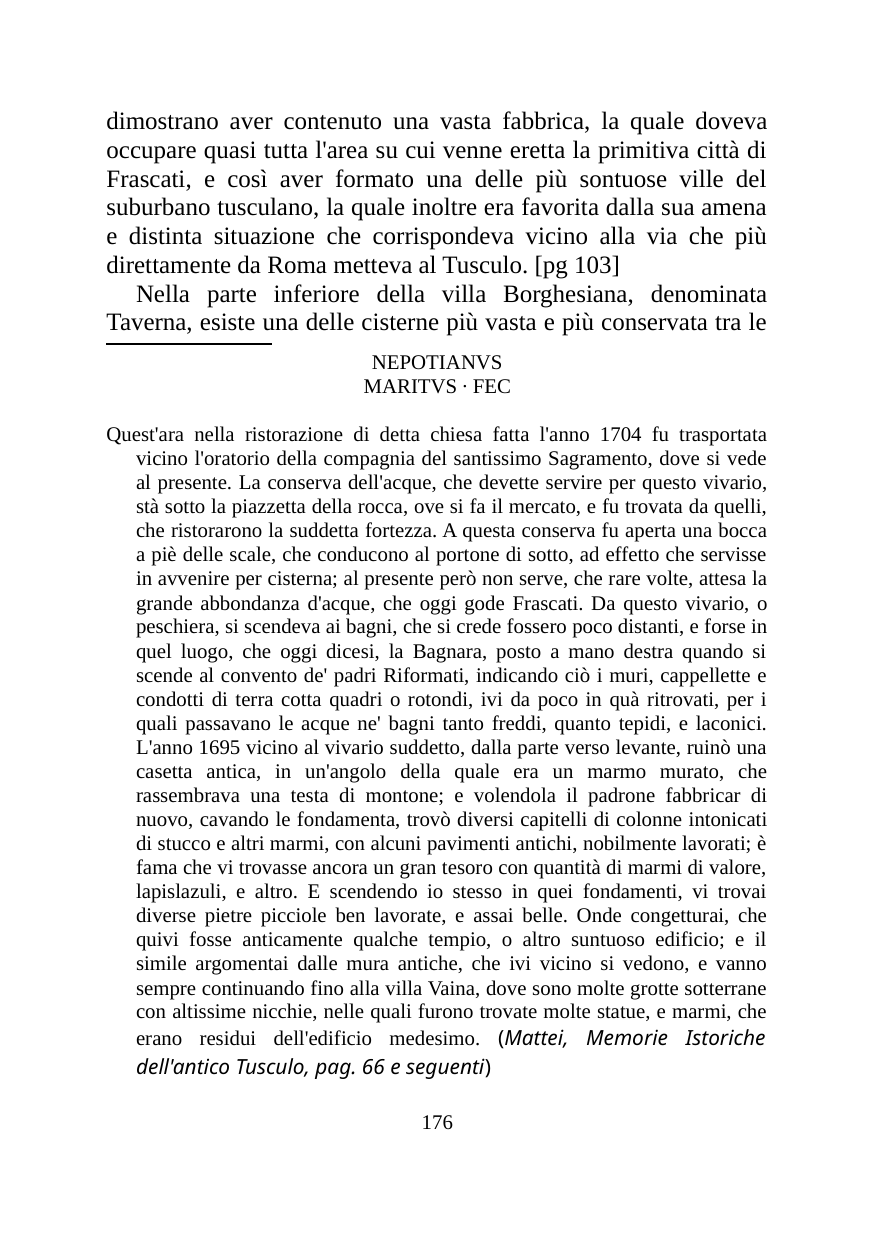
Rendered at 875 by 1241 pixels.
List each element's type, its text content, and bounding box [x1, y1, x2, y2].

text NEPOTIANVS [106, 350, 768, 374]
text Nella parte inferiore della villa Borghesiana, denominata Taverna, esiste una delle cisterne più vasta e più conservata tra le [106, 279, 768, 336]
text Quest'ara nella ristorazione di detta chiesa fatta l'anno 1704 fu trasportata vicino l'oratorio della compagnia del santissimo Sagramento, dove si vede al presente. La conserva dell'acque, che devette servire per questo vivario, stà sotto la piazzetta della rocca, ove si fa il mercato, e fu trovata da quelli, che ristorarono la suddetta fortezza. A questa conserva fu aperta una bocca a piè delle scale, che conducono al portone di sotto, ad effetto che servisse in avvenire per cisterna; al presente però non serve, che rare volte, attesa la grande abbondanza d'acque, che oggi gode Frascati. Da questo vivario, o peschiera, si scendeva ai bagni, che si crede fossero poco distanti, e forse in quel luogo, che oggi dicesi, la Bagnara, posto a mano destra quando si scende al convento de' padri Riformati, indicando ciò i muri, cappellette e condotti di terra cotta quadri o rotondi, ivi da poco in quà ritrovati, per i quali passavano le acque ne' bagni tanto freddi, quanto tepidi, e laconici. L'anno 1695 vicino al vivario suddetto, dalla parte verso levante, ruinò una casetta antica, in un'angolo della quale era un marmo murato, che rassembrava una testa di montone; e volendola il padrone fabbricar di nuovo, cavando le fondamenta, trovò diversi capitelli di colonne intonicati di stucco e altri marmi, con alcuni pavimenti antichi, nobilmente lavorati; è fama che vi trovasse ancora un gran tesoro con quantità di marmi di valore, lapislazuli, e altro. E scendendo io stesso in quei fondamenti, vi trovai diverse pietre picciole ben lavorate, e assai belle. Onde congetturai, che quivi fosse anticamente qualche tempio, o altro suntuoso edificio; e il simile argomentai dalle mura antiche, che ivi vicino si vedono, e vanno sempre continuando fino alla villa Vaina, dove sono molte grotte sotterrane con altissime nicchie, nelle quali furono trovate molte statue, e marmi, che erano residui dell'edificio medesimo. (Mattei, Memorie Istoriche dell'antico Tusculo, pag. 66 e seguenti) [106, 422, 768, 1080]
text MARITVS ∙ FEC [106, 374, 768, 398]
text dimostrano aver contenuto una vasta fabbrica, la quale doveva occupare quasi tutta l'area su cui venne eretta la primitiva città di Frascati, e così aver formato una delle più sontuose ville del suburbano tusculano, la quale inoltre era favorita dalla sua amena e distinta situazione che corrispondeva vicino alla via che più direttamente da Roma metteva al Tusculo. [pg 103] [106, 106, 768, 279]
